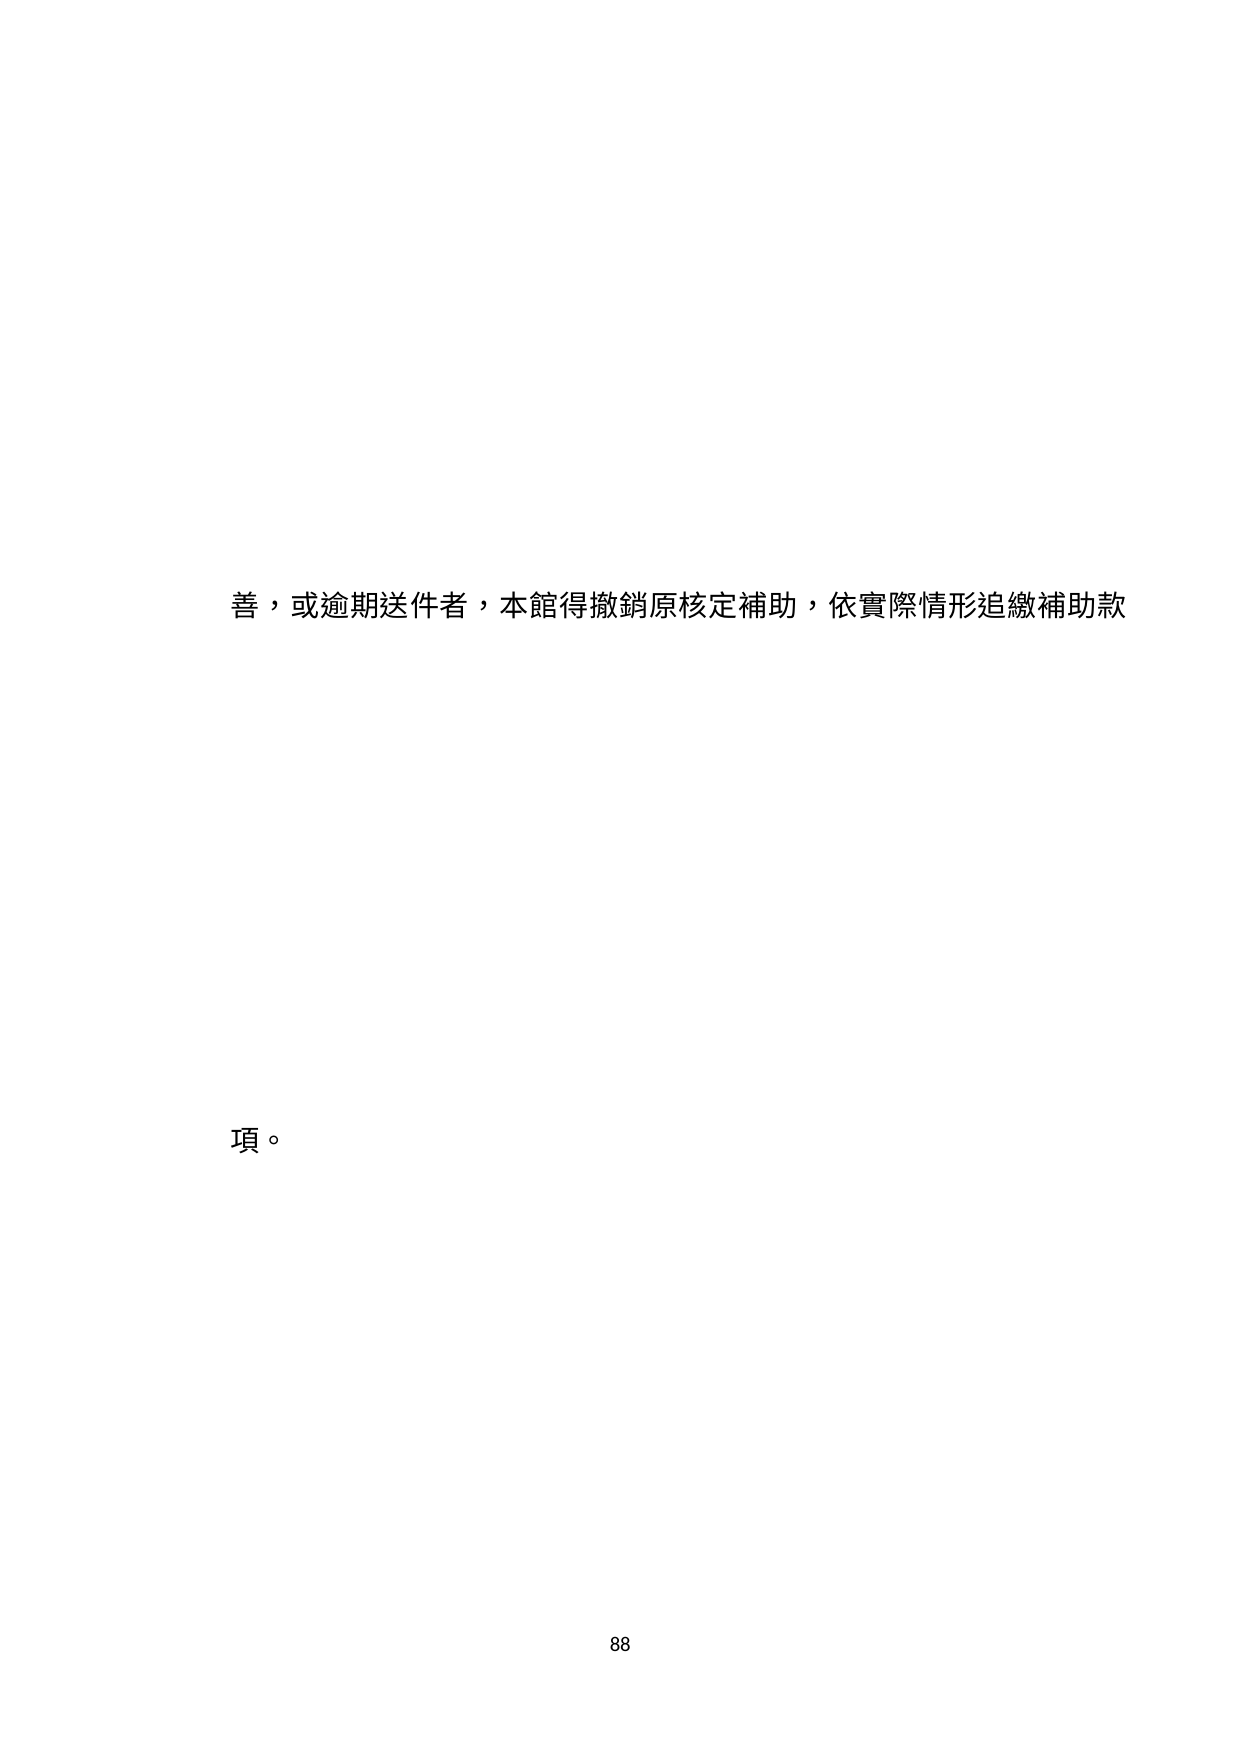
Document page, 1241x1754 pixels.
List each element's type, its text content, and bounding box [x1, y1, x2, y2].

list 善，或逾期送件者，本館得撤銷原核定補助，依實際情形追繳補助款項。 [156, 336, 1128, 1406]
